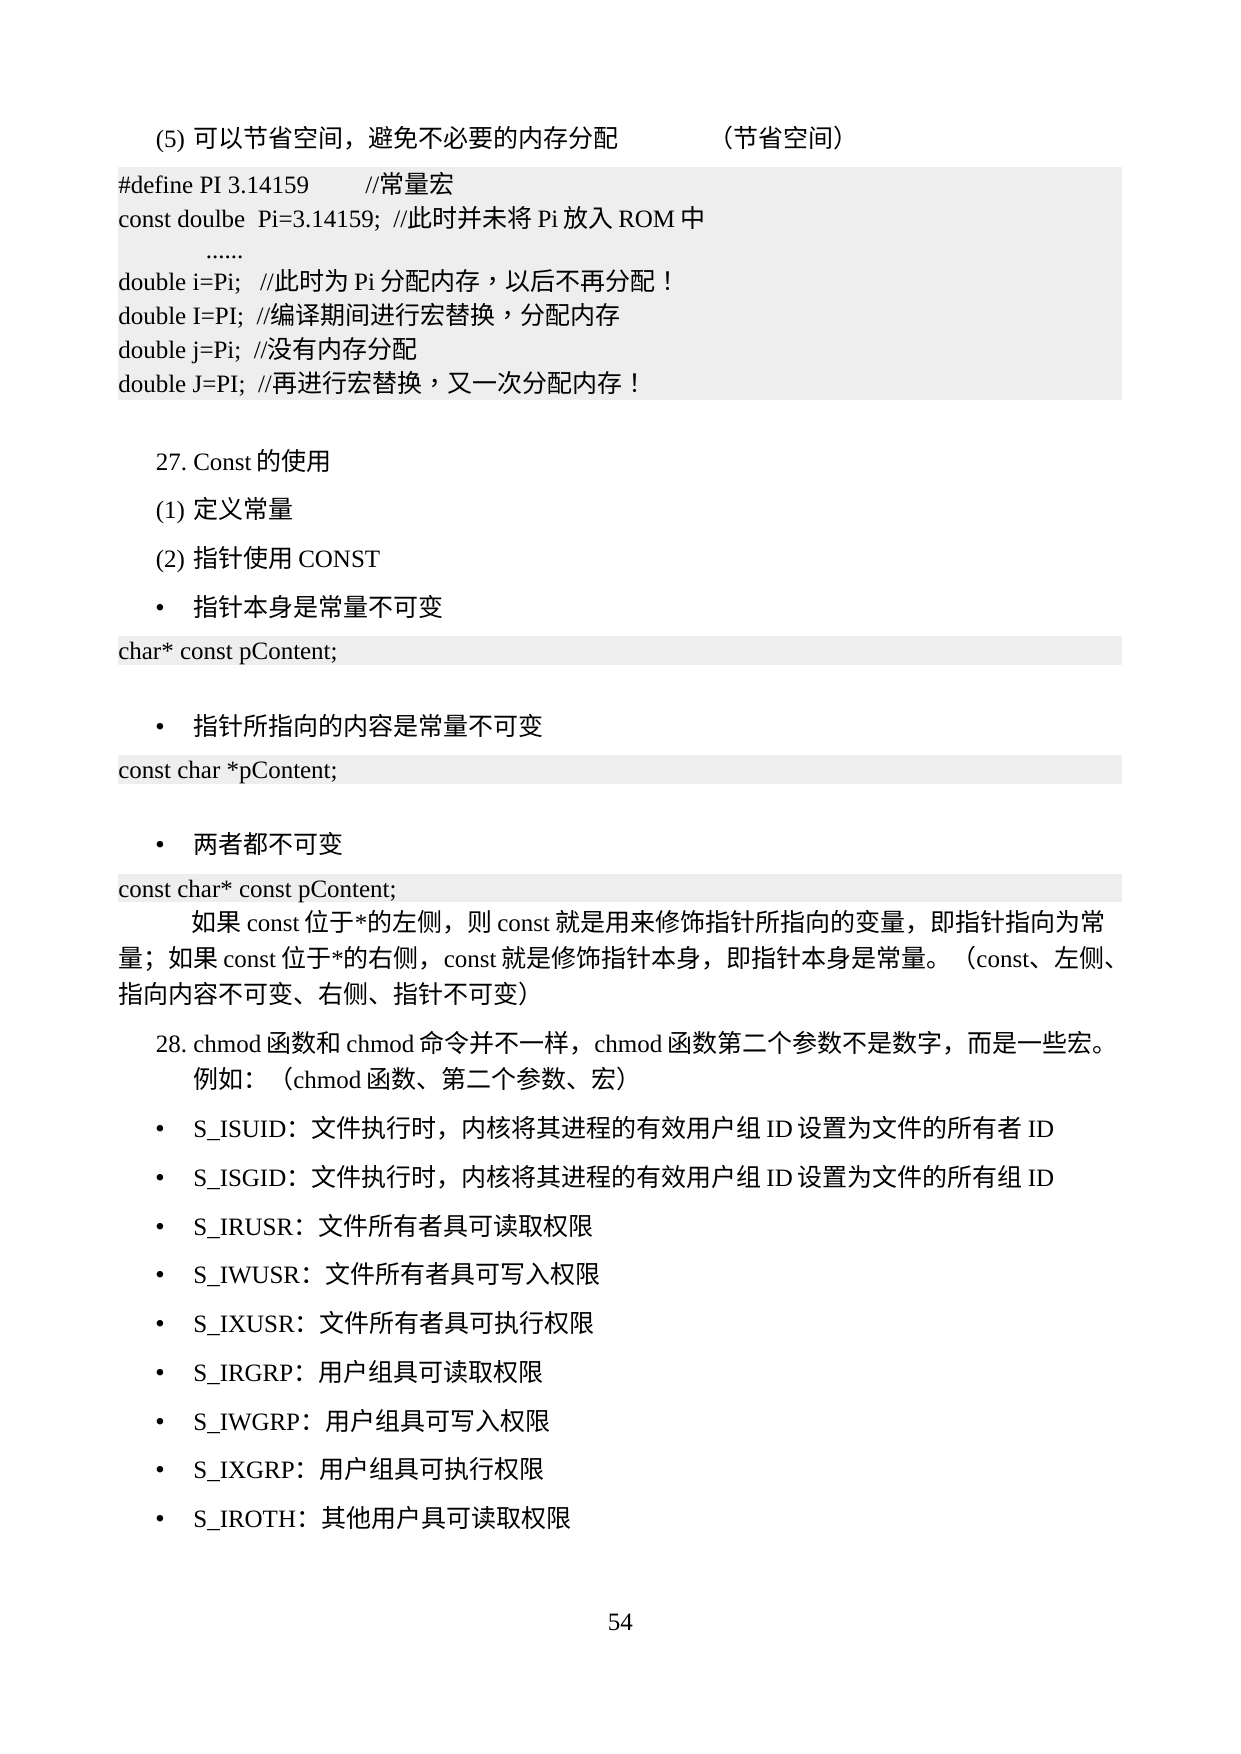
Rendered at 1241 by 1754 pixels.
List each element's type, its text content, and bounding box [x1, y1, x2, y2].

table_header const char *pContent; [118, 755, 1122, 784]
list S_ISUID：文件执行时，内核将其进程的有效用户组ID设置为文件的所有者ID [156, 1109, 1122, 1145]
list 指针使用CONST [156, 539, 1122, 575]
list S_IWUSR：文件所有者具可写入权限 [156, 1255, 1122, 1291]
list S_ISGID：文件执行时，内核将其进程的有效用户组ID设置为文件的所有组ID [156, 1157, 1122, 1194]
list S_IRUSR：文件所有者具可读取权限 [156, 1206, 1122, 1242]
list S_IROTH：其他用户具可读取权限 [156, 1499, 1122, 1535]
table_header #define PI 3.14159 //常量宏 const doulbe Pi=3.14159; //此时并未将Pi放入ROM中 ...... double i=Pi; //此时为Pi分配内存，以后不再分配！ double I=PI; //编译期间进行宏替换，分配内存 double j=Pi; //没有内存分配 double J=PI; //再进行宏替换，又一次分配内存！ [118, 167, 1122, 400]
list S_IXUSR：文件所有者具可执行权限 [156, 1304, 1122, 1340]
list 指针本身是常量不可变 [156, 587, 1122, 624]
table_header const char* const pContent; [118, 874, 1122, 902]
list S_IWGRP：用户组具可写入权限 [156, 1401, 1122, 1437]
list 两者都不可变 [156, 825, 1122, 861]
list Const的使用 [156, 441, 1122, 477]
list 定义常量 [156, 490, 1122, 526]
text 如果const位于*的左侧，则const就是用来修饰指针所指向的变量，即指针指向为常量；如果const位于*的右侧，const就是修饰指针本身，即指针本身是常量。（const、左侧、指向内容不可变、右侧、指针不可变） [118, 902, 1122, 1011]
list chmod函数和chmod命令并不一样，chmod函数第二个参数不是数字，而是一些宏。例如：（chmod函数、第二个参数、宏） [156, 1024, 1122, 1096]
list S_IXGRP：用户组具可执行权限 [156, 1450, 1122, 1486]
table_header char* const pContent; [118, 636, 1122, 665]
list S_IRGRP：用户组具可读取权限 [156, 1352, 1122, 1389]
list 指针所指向的内容是常量不可变 [156, 706, 1122, 742]
list 可以节省空间，避免不必要的内存分配 （节省空间） [156, 118, 1122, 154]
